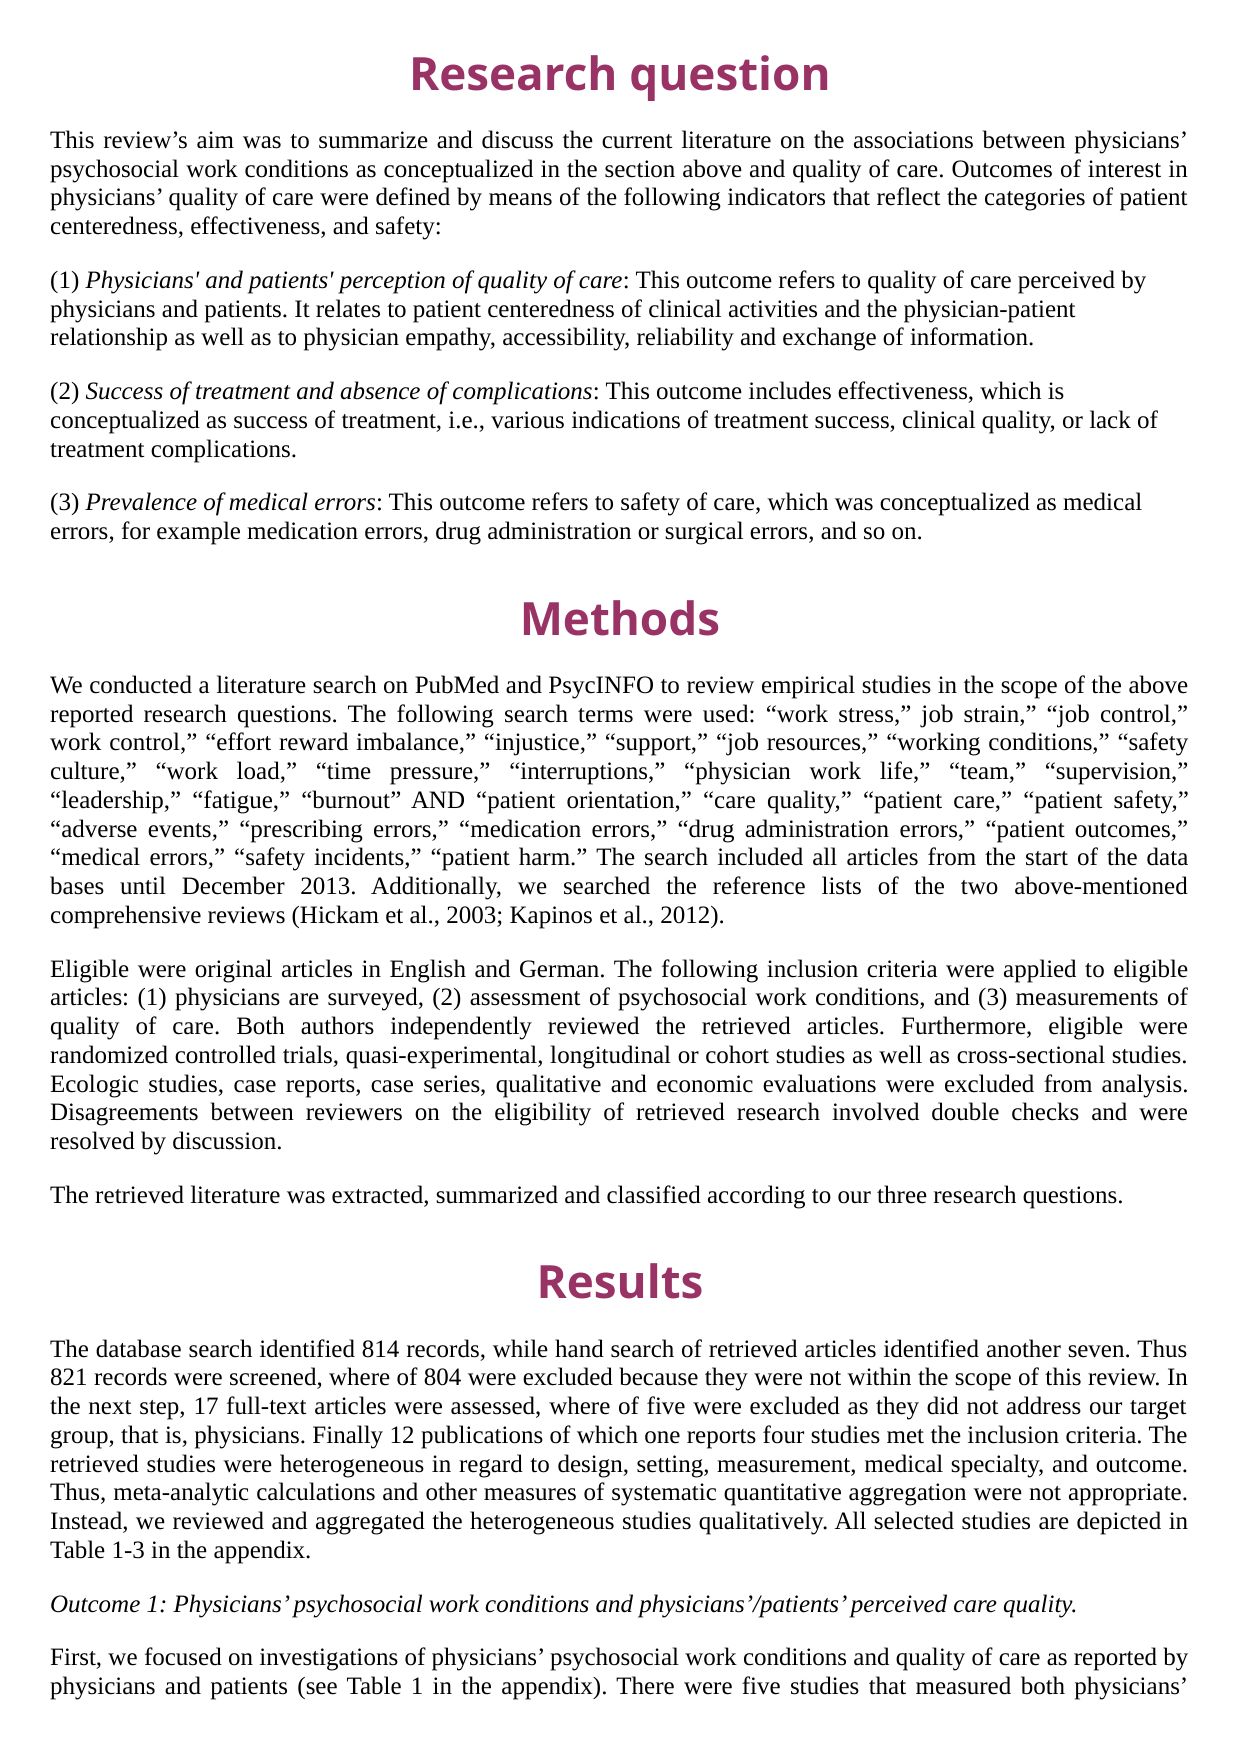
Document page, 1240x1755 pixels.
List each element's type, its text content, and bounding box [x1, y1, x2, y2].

text Outcome 1: Physicians’ psychosocial work conditions and physicians’/patients’ perceived care quality. [50, 1589, 1189, 1617]
subtitle Research question [50, 50, 1189, 100]
text (1) Physicians' and patients' perception of quality of care: This outcome refers to quality of care perceived by physicians and patients. It relates to patient centeredness of clinical activities and the physician-patient relationship as well as to physician empathy, accessibility, reliability and exchange of information. [50, 265, 1189, 351]
text This review’s aim was to summarize and discuss the current literature on the associations between physicians’ psychosocial work conditions as conceptualized in the section above and quality of care. Outcomes of interest in physicians’ quality of care were defined by means of the following indicators that reflect the categories of patient centeredness, effectiveness, and safety: [50, 125, 1189, 240]
subtitle Methods [50, 595, 1189, 645]
text (2) Success of treatment and absence of complications: This outcome includes effectiveness, which is conceptualized as success of treatment, i.e., various indications of treatment success, clinical quality, or lack of treatment complications. [50, 376, 1189, 462]
text The database search identified 814 records, while hand search of retrieved articles identified another seven. Thus 821 records were screened, where of 804 were excluded because they were not within the scope of this review. In the next step, 17 full-text articles were assessed, where of five were excluded as they did not address our target group, that is, physicians. Finally 12 publications of which one reports four studies met the inclusion criteria. The retrieved studies were heterogeneous in regard to design, setting, measurement, medical specialty, and outcome. Thus, meta-analytic calculations and other measures of systematic quantitative aggregation were not appropriate. Instead, we reviewed and aggregated the heterogeneous studies qualitatively. All selected studies are depicted in Table 1-3 in the appendix. [50, 1334, 1189, 1564]
text (3) Prevalence of medical errors: This outcome refers to safety of care, which was conceptualized as medical errors, for example medication errors, drug administration or surgical errors, and so on. [50, 487, 1189, 545]
text First, we focused on investigations of physicians’ psychosocial work conditions and quality of care as reported by physicians and patients (see Table 1 in the appendix). There were five studies that measured both physicians’ [50, 1642, 1189, 1700]
subtitle Results [50, 1259, 1189, 1309]
text We conducted a literature search on PubMed and PsycINFO to review empirical studies in the scope of the above reported research questions. The following search terms were used: “work stress,” job strain,” “job control,” work control,” “effort reward imbalance,” “injustice,” “support,” “job resources,” “working conditions,” “safety culture,” “work load,” “time pressure,” “interruptions,” “physician work life,” “team,” “supervision,” “leadership,” “fatigue,” “burnout” AND “patient orientation,” “care quality,” “patient care,” “patient safety,” “adverse events,” “prescribing errors,” “medication errors,” “drug administration errors,” “patient outcomes,” “medical errors,” “safety incidents,” “patient harm.” The search included all articles from the start of the data bases until December 2013. Additionally, we searched the reference lists of the two above-mentioned comprehensive reviews (Hickam et al., 2003; Kapinos et al., 2012). [50, 670, 1189, 929]
text Eligible were original articles in English and German. The following inclusion criteria were applied to eligible articles: (1) physicians are surveyed, (2) assessment of psychosocial work conditions, and (3) measurements of quality of care. Both authors independently reviewed the retrieved articles. Furthermore, eligible were randomized controlled trials, quasi-experimental, longitudinal or cohort studies as well as cross-sectional studies. Ecologic studies, case reports, case series, qualitative and economic evaluations were excluded from analysis. Disagreements between reviewers on the eligibility of retrieved research involved double checks and were resolved by discussion. [50, 954, 1189, 1155]
text The retrieved literature was extracted, summarized and classified according to our three research questions. [50, 1180, 1189, 1209]
